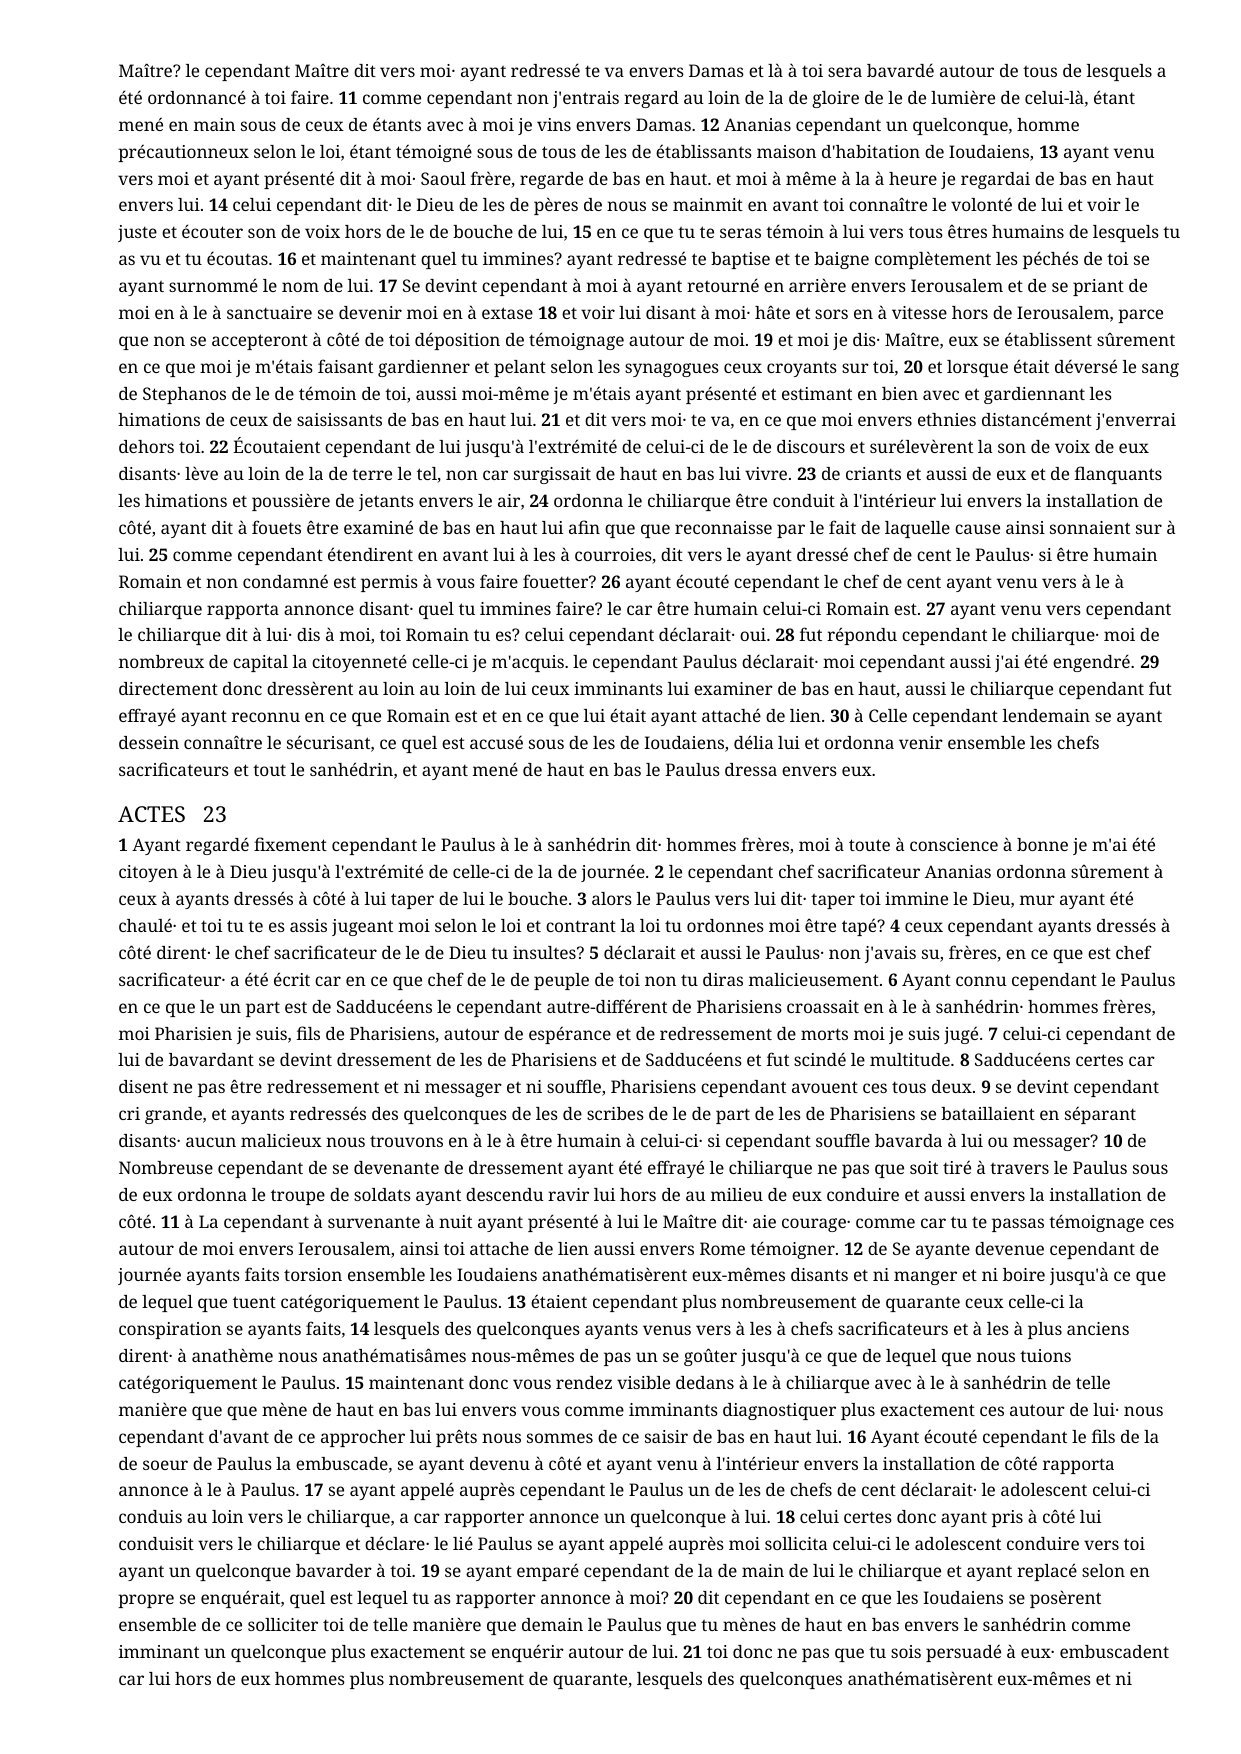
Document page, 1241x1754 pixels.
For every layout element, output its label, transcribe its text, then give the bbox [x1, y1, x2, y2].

text 1 Ayant regardé fixement cependant le Paulus à le à sanhédrin dit· hommes frères, moi à toute à conscience à bonne je m'ai été citoyen à le à Dieu jusqu'à l'extrémité de celle-ci de la de journée. 2 le cependant chef sacrificateur Ananias ordonna sûrement à ceux à ayants dressés à côté à lui taper de lui le bouche. 3 alors le Paulus vers lui dit· taper toi immine le Dieu, mur ayant été chaulé· et toi tu te es assis jugeant moi selon le loi et contrant la loi tu ordonnes moi être tapé? 4 ceux cependant ayants dressés à côté dirent· le chef sacrificateur de le de Dieu tu insultes? 5 déclarait et aussi le Paulus· non j'avais su, frères, en ce que est chef sacrificateur· a été écrit car en ce que chef de le de peuple de toi non tu diras malicieusement. 6 Ayant connu cependant le Paulus en ce que le un part est de Sadducéens le cependant autre-différent de Pharisiens croassait en à le à sanhédrin· hommes frères, moi Pharisien je suis, fils de Pharisiens, autour de espérance et de redressement de morts moi je suis jugé. 7 celui-ci cependant de lui de bavardant se devint dressement de les de Pharisiens et de Sadducéens et fut scindé le multitude. 8 Sadducéens certes car disent ne pas être redressement et ni messager et ni souffle, Pharisiens cependant avouent ces tous deux. 9 se devint cependant cri grande, et ayants redressés des quelconques de les de scribes de le de part de les de Pharisiens se bataillaient en séparant disants· aucun malicieux nous trouvons en à le à être humain à celui-ci· si cependant souffle bavarda à lui ou messager? 10 de Nombreuse cependant de se devenante de dressement ayant été effrayé le chiliarque ne pas que soit tiré à travers le Paulus sous de eux ordonna le troupe de soldats ayant descendu ravir lui hors de au milieu de eux conduire et aussi envers la installation de côté. 11 à La cependant à survenante à nuit ayant présenté à lui le Maître dit· aie courage· comme car tu te passas témoignage ces autour de moi envers Ierousalem, ainsi toi attache de lien aussi envers Rome témoigner. 12 de Se ayante devenue cependant de journée ayants faits torsion ensemble les Ioudaiens anathématisèrent eux-mêmes disants et ni manger et ni boire jusqu'à ce que de lequel que tuent catégoriquement le Paulus. 13 étaient cependant plus nombreusement de quarante ceux celle-ci la conspiration se ayants faits, 14 lesquels des quelconques ayants venus vers à les à chefs sacrificateurs et à les à plus anciens dirent· à anathème nous anathématisâmes nous-mêmes de pas un se goûter jusqu'à ce que de lequel que nous tuions catégoriquement le Paulus. 15 maintenant donc vous rendez visible dedans à le à chiliarque avec à le à sanhédrin de telle manière que que mène de haut en bas lui envers vous comme imminants diagnostiquer plus exactement ces autour de lui· nous cependant d'avant de ce approcher lui prêts nous sommes de ce saisir de bas en haut lui. 16 Ayant écouté cependant le fils de la de soeur de Paulus la embuscade, se ayant devenu à côté et ayant venu à l'intérieur envers la installation de côté rapporta annonce à le à Paulus. 17 se ayant appelé auprès cependant le Paulus un de les de chefs de cent déclarait· le adolescent celui-ci conduis au loin vers le chiliarque, a car rapporter annonce un quelconque à lui. 18 celui certes donc ayant pris à côté lui conduisit vers le chiliarque et déclare· le lié Paulus se ayant appelé auprès moi sollicita celui-ci le adolescent conduire vers toi ayant un quelconque bavarder à toi. 19 se ayant emparé cependant de la de main de lui le chiliarque et ayant replacé selon en propre se enquérait, quel est lequel tu as rapporter annonce à moi? 20 dit cependant en ce que les Ioudaiens se posèrent ensemble de ce solliciter toi de telle manière que demain le Paulus que tu mènes de haut en bas envers le sanhédrin comme imminant un quelconque plus exactement se enquérir autour de lui. 21 toi donc ne pas que tu sois persuadé à eux· embuscadent car lui hors de eux hommes plus nombreusement de quarante, lesquels des quelconques anathématisèrent eux-mêmes et ni [118, 833, 1181, 1690]
text Maître? le cependant Maître dit vers moi· ayant redressé te va envers Damas et là à toi sera bavardé autour de tous de lesquels a été ordonnancé à toi faire. 11 comme cependant non j'entrais regard au loin de la de gloire de le de lumière de celui-là, étant mené en main sous de ceux de étants avec à moi je vins envers Damas. 12 Ananias cependant un quelconque, homme précautionneux selon le loi, étant témoigné sous de tous de les de établissants maison d'habitation de Ioudaiens, 13 ayant venu vers moi et ayant présenté dit à moi· Saoul frère, regarde de bas en haut. et moi à même à la à heure je regardai de bas en haut envers lui. 14 celui cependant dit· le Dieu de les de pères de nous se mainmit en avant toi connaître le volonté de lui et voir le juste et écouter son de voix hors de le de bouche de lui, 15 en ce que tu te seras témoin à lui vers tous êtres humains de lesquels tu as vu et tu écoutas. 16 et maintenant quel tu immines? ayant redressé te baptise et te baigne complètement les péchés de toi se ayant surnommé le nom de lui. 17 Se devint cependant à moi à ayant retourné en arrière envers Ierousalem et de se priant de moi en à le à sanctuaire se devenir moi en à extase 18 et voir lui disant à moi· hâte et sors en à vitesse hors de Ierousalem, parce que non se accepteront à côté de toi déposition de témoignage autour de moi. 19 et moi je dis· Maître, eux se établissent sûrement en ce que moi je m'étais faisant gardienner et pelant selon les synagogues ceux croyants sur toi, 20 et lorsque était déversé le sang de Stephanos de le de témoin de toi, aussi moi-même je m'étais ayant présenté et estimant en bien avec et gardiennant les himations de ceux de saisissants de bas en haut lui. 21 et dit vers moi· te va, en ce que moi envers ethnies distancément j'enverrai dehors toi. 22 Écoutaient cependant de lui jusqu'à l'extrémité de celui-ci de le de discours et surélevèrent la son de voix de eux disants· lève au loin de la de terre le tel, non car surgissait de haut en bas lui vivre. 23 de criants et aussi de eux et de flanquants les himations et poussière de jetants envers le air, 24 ordonna le chiliarque être conduit à l'intérieur lui envers la installation de côté, ayant dit à fouets être examiné de bas en haut lui afin que que reconnaisse par le fait de laquelle cause ainsi sonnaient sur à lui. 25 comme cependant étendirent en avant lui à les à courroies, dit vers le ayant dressé chef de cent le Paulus· si être humain Romain et non condamné est permis à vous faire fouetter? 26 ayant écouté cependant le chef de cent ayant venu vers à le à chiliarque rapporta annonce disant· quel tu immines faire? le car être humain celui-ci Romain est. 27 ayant venu vers cependant le chiliarque dit à lui· dis à moi, toi Romain tu es? celui cependant déclarait· oui. 28 fut répondu cependant le chiliarque· moi de nombreux de capital la citoyenneté celle-ci je m'acquis. le cependant Paulus déclarait· moi cependant aussi j'ai été engendré. 29 directement donc dressèrent au loin au loin de lui ceux imminants lui examiner de bas en haut, aussi le chiliarque cependant fut effrayé ayant reconnu en ce que Romain est et en ce que lui était ayant attaché de lien. 30 à Celle cependant lendemain se ayant dessein connaître le sécurisant, ce quel est accusé sous de les de Ioudaiens, délia lui et ordonna venir ensemble les chefs sacrificateurs et tout le sanhédrin, et ayant mené de haut en bas le Paulus dressa envers eux. [118, 59, 1181, 781]
text ACTES 23 [118, 799, 1181, 829]
